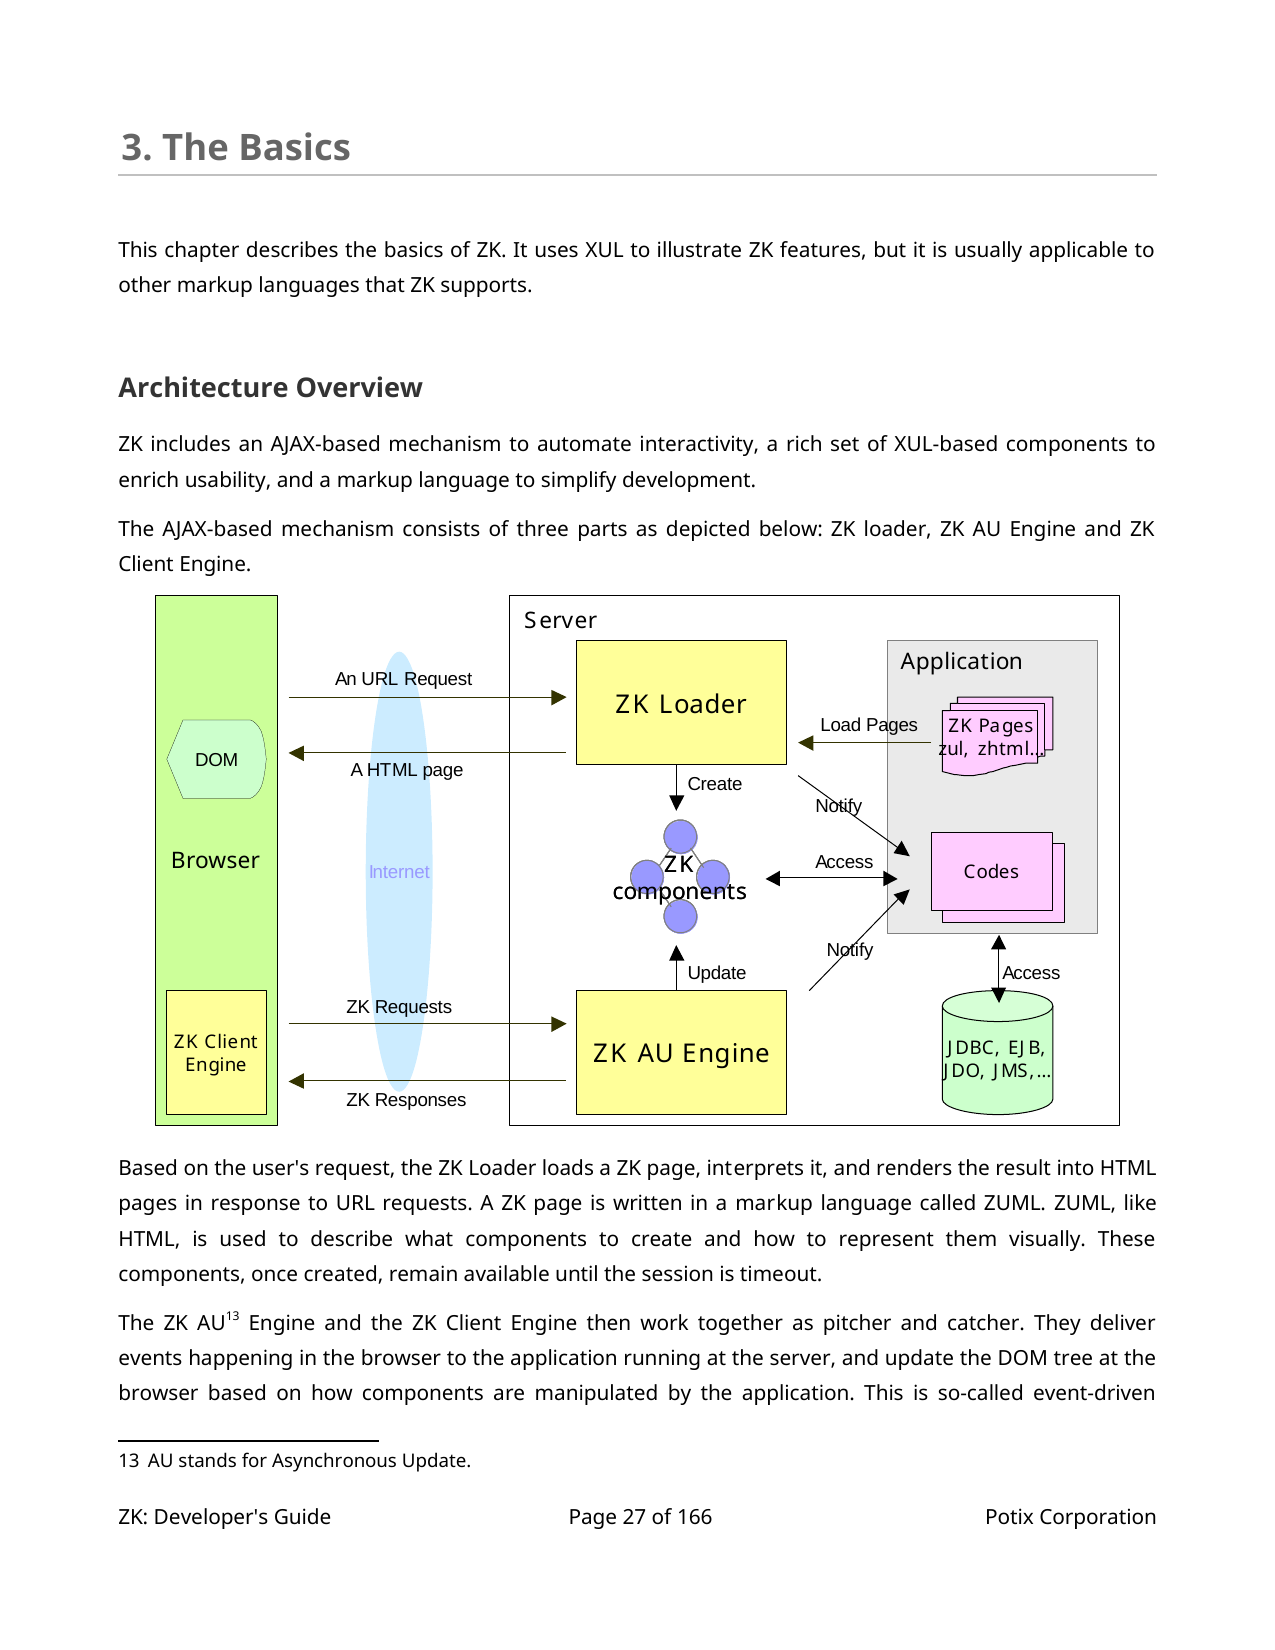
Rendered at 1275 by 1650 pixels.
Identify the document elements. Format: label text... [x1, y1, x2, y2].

text AU stands for Asynchronous Update. [118, 1447, 1157, 1473]
subtitle 3. The Basics [118, 118, 1157, 174]
text ZK includes an AJAX-based mechanism to automate interactivity, a rich set of XUL-based components to enrich usability, and a markup language to simplify development. [118, 429, 1157, 493]
subtitle Architecture Overview [118, 369, 1157, 406]
text Based on the user's request, the ZK Loader loads a ZK page, interprets it, and renders the result into HTML pages in response to URL requests. A ZK page is written in a markup language called ZUML. ZUML, like HTML, is used to describe what components to create and how to represent them visually. These components, once created, remain available until the session is timeout. [118, 598, 1157, 1287]
text The AJAX-based mechanism consists of three parts as depicted below: ZK loader, ZK AU Engine and ZK Client Engine. [118, 514, 1157, 577]
text This chapter describes the basics of ZK. It uses XUL to illustrate ZK features, but it is usually applicable to other markup languages that ZK supports. [118, 235, 1157, 298]
text The ZK AU Engine and the ZK Client Engine then work together as pitcher and catcher. They deliver events happening in the browser to the application running at the server, and update the DOM tree at the browser based on how components are manipulated by the application. This is so-called event-driven [118, 1308, 1157, 1406]
